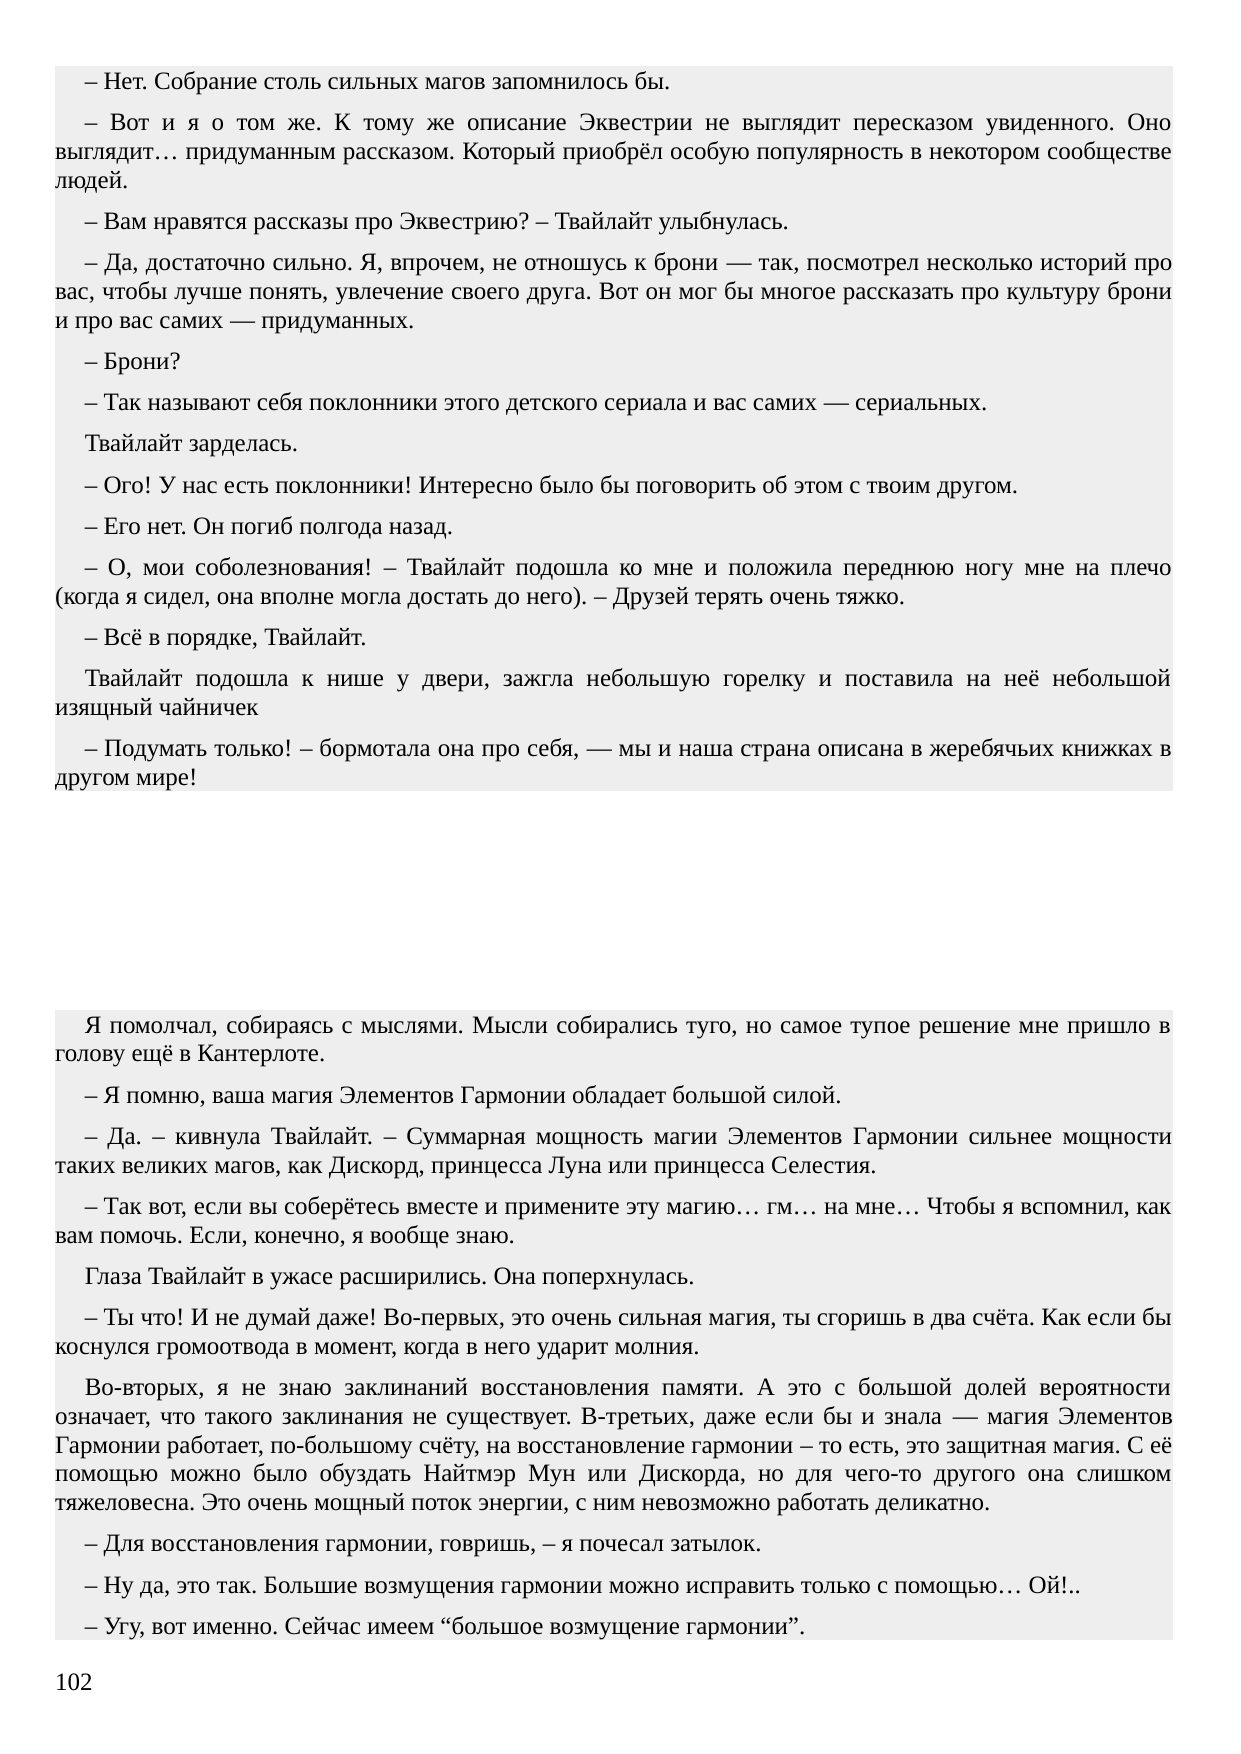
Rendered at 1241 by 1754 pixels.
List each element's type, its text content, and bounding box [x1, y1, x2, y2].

text – Ты что! И не думай даже! Во-первых, это очень сильная магия, ты сгоришь в два счёта. Как если бы коснулся громоотвода в момент, когда в него ударит молния. [55, 1302, 1173, 1360]
text – Я помню, ваша магия Элементов Гармонии обладает большой силой. [55, 1080, 1173, 1108]
text – Да. – кивнула Твайлайт. – Суммарная мощность магии Элементов Гармонии сильнее мощности таких великих магов, как Дискорд, принцесса Луна или принцесса Селестия. [55, 1121, 1173, 1178]
text Твайлайт подошла к нише у двери, зажгла небольшую горелку и поставила на неё небольшой изящный чайничек [55, 663, 1173, 721]
text – Ну да, это так. Большие возмущения гармонии можно исправить только с помощью… Ой!.. [55, 1570, 1173, 1598]
text – Да, достаточно сильно. Я, впрочем, не отношусь к брони — так, посмотрел несколько историй про вас, чтобы лучше понять, увлечение своего друга. Вот он мог бы многое рассказать про культуру брони и про вас самих — придуманных. [55, 247, 1173, 333]
text – Угу, вот именно. Сейчас имеем “большое возмущение гармонии”. [55, 1611, 1173, 1640]
text – Нет. Собрание столь сильных магов запомнилось бы. [55, 66, 1173, 95]
text – Вот и я о том же. К тому же описание Эквестрии не выглядит пересказом увиденного. Оно выглядит… придуманным рассказом. Который приобрёл особую популярность в некотором сообществе людей. [55, 107, 1173, 193]
text – О, мои соболезнования! – Твайлайт подошла ко мне и положила переднюю ногу мне на плечо (когда я сидел, она вполне могла достать до него). – Друзей терять очень тяжко. [55, 552, 1173, 610]
text Во-вторых, я не знаю заклинаний восстановления памяти. А это с большой долей вероятности означает, что такого заклинания не существует. В-третьих, даже если бы и знала — магия Элементов Гармонии работает, по-большому счёту, на восстановление гармонии – то есть, это защитная магия. С её помощью можно было обуздать Найтмэр Мун или Дискорда, но для чего-то другого она слишком тяжеловесна. Это очень мощный поток энергии, с ним невозможно работать деликатно. [55, 1372, 1173, 1516]
text – Ого! У нас есть поклонники! Интересно было бы поговорить об этом с твоим другом. [55, 470, 1173, 498]
text Я помолчал, собираясь с мыслями. Мысли собирались туго, но самое тупое решение мне пришло в голову ещё в Кантерлоте. [55, 1010, 1173, 1067]
text Глаза Твайлайт в ужасе расширились. Она поперхнулась. [55, 1261, 1173, 1290]
text – Так вот, если вы соберётесь вместе и примените эту магию… гм… на мне… Чтобы я вспомнил, как вам помочь. Если, конечно, я вообще знаю. [55, 1191, 1173, 1248]
text – Брони? [55, 346, 1173, 375]
text – Вам нравятся рассказы про Эквестрию? – Твайлайт улыбнулась. [55, 206, 1173, 235]
text – Подумать только! – бормотала она про себя, — мы и наша страна описана в жеребячьих книжках в другом мире! [55, 733, 1173, 791]
text – Всё в порядке, Твайлайт. [55, 622, 1173, 651]
text Твайлайт зарделась. [55, 428, 1173, 457]
text – Для восстановления гармонии, говришь, – я почесал затылок. [55, 1528, 1173, 1557]
text – Его нет. Он погиб полгода назад. [55, 511, 1173, 540]
text – Так называют себя поклонники этого детского сериала и вас самих — сериальных. [55, 387, 1173, 416]
